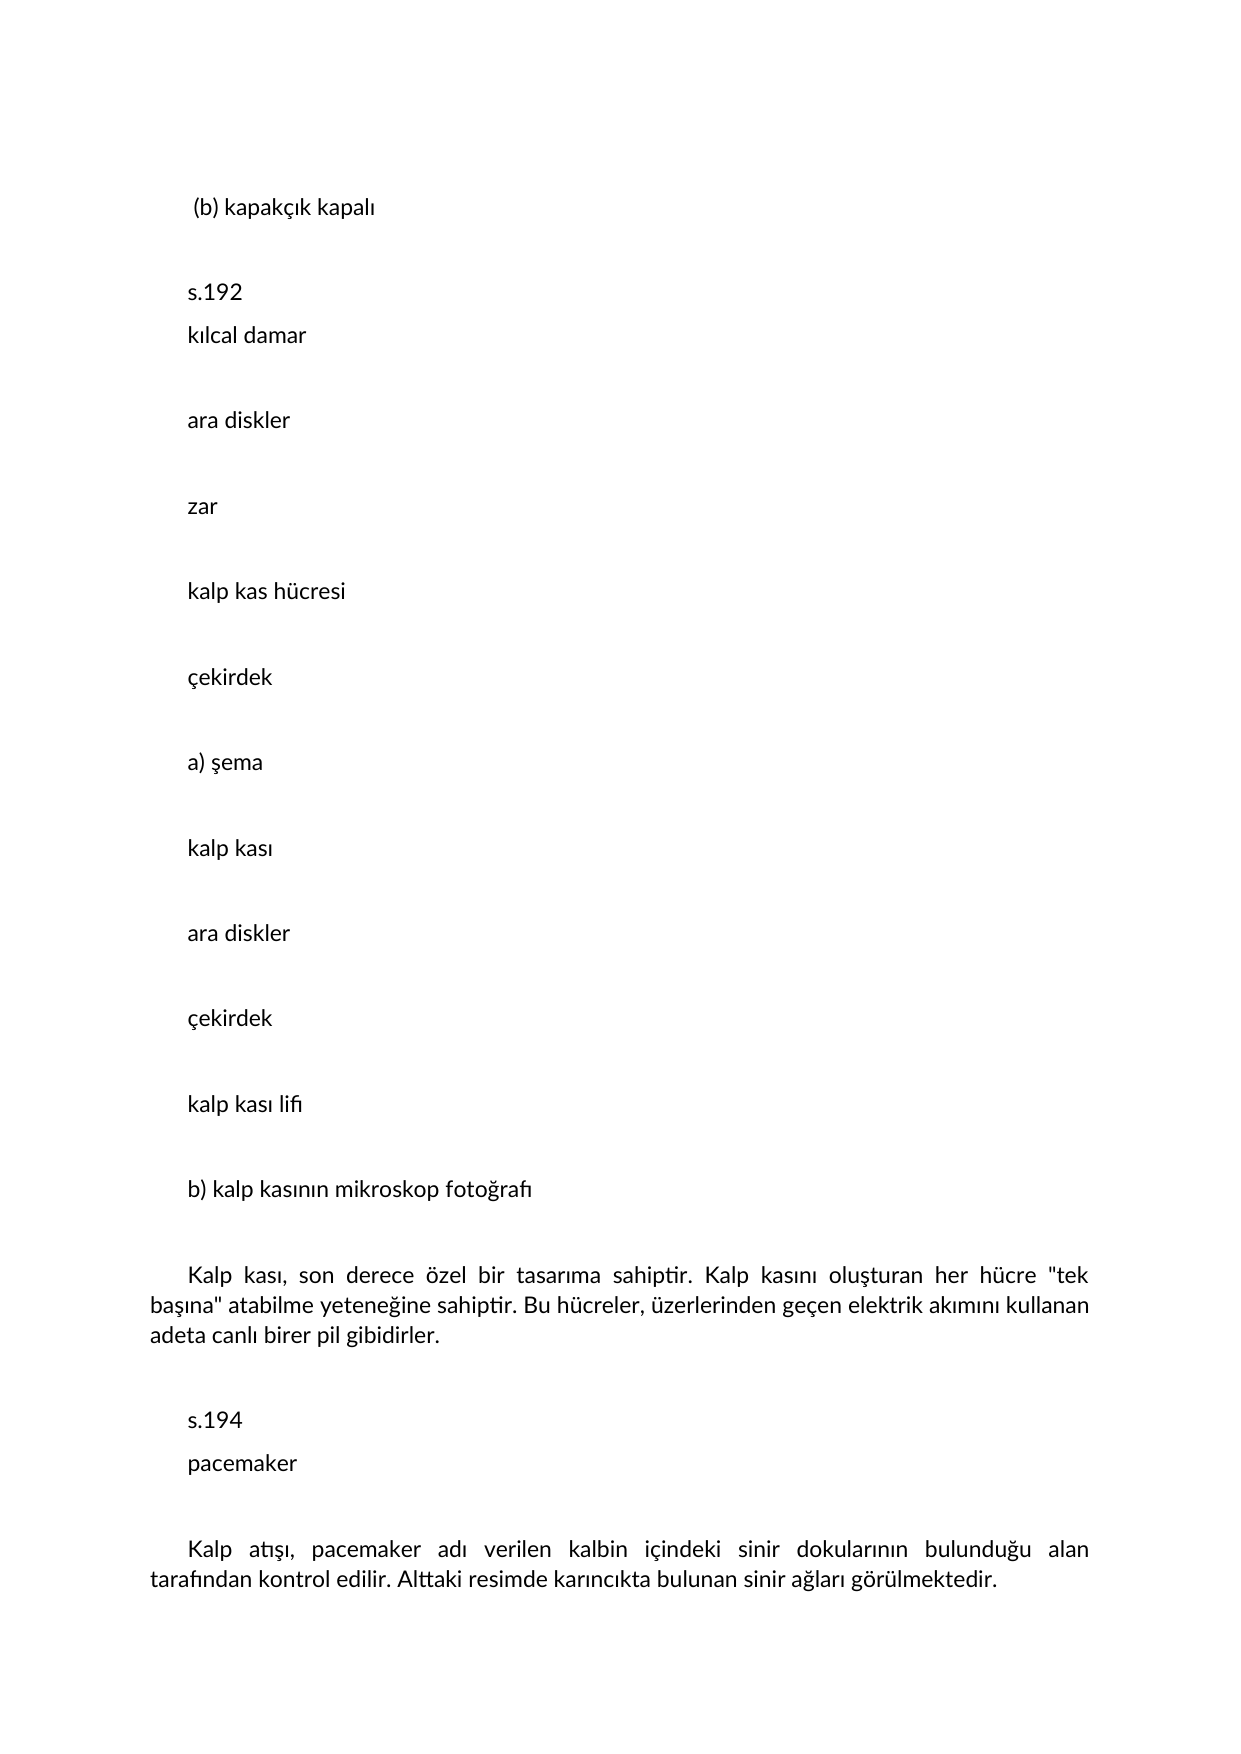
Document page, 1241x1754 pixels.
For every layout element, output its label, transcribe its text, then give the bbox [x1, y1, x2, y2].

text çekirdek [150, 662, 1090, 690]
text Kalp atışı, pacemaker adı verilen kalbin içindeki sinir dokularının bulunduğu alan tarafından kontrol edilir. Alttaki resimde karıncıkta bulunan sinir ağları görülmektedir. [150, 1534, 1090, 1592]
text b) kalp kasının mikroskop fotoğrafı [150, 1175, 1090, 1202]
text kılcal damar [150, 321, 1090, 348]
text kalp kası lifi [150, 1089, 1090, 1117]
text a) şema [150, 748, 1090, 775]
text kalp kası [150, 833, 1090, 861]
text pacemaker [150, 1449, 1090, 1476]
text zar [150, 492, 1090, 519]
text kalp kas hücresi [150, 577, 1090, 604]
text s.194 [150, 1406, 1090, 1434]
text çekirdek [150, 1004, 1090, 1032]
text (b) kapakçık kapalı [150, 193, 1090, 220]
text ara diskler [150, 919, 1090, 946]
text s.192 [150, 278, 1090, 306]
text Kalp kası, son derece özel bir tasarıma sahiptir. Kalp kasını oluşturan her hücre "tek başına" atabilme yeteneğine sahiptir. Bu hücreler, üzerlerinden geçen elektrik akımını kullanan adeta canlı birer pil gibidirler. [150, 1260, 1090, 1348]
text ara diskler [150, 406, 1090, 434]
